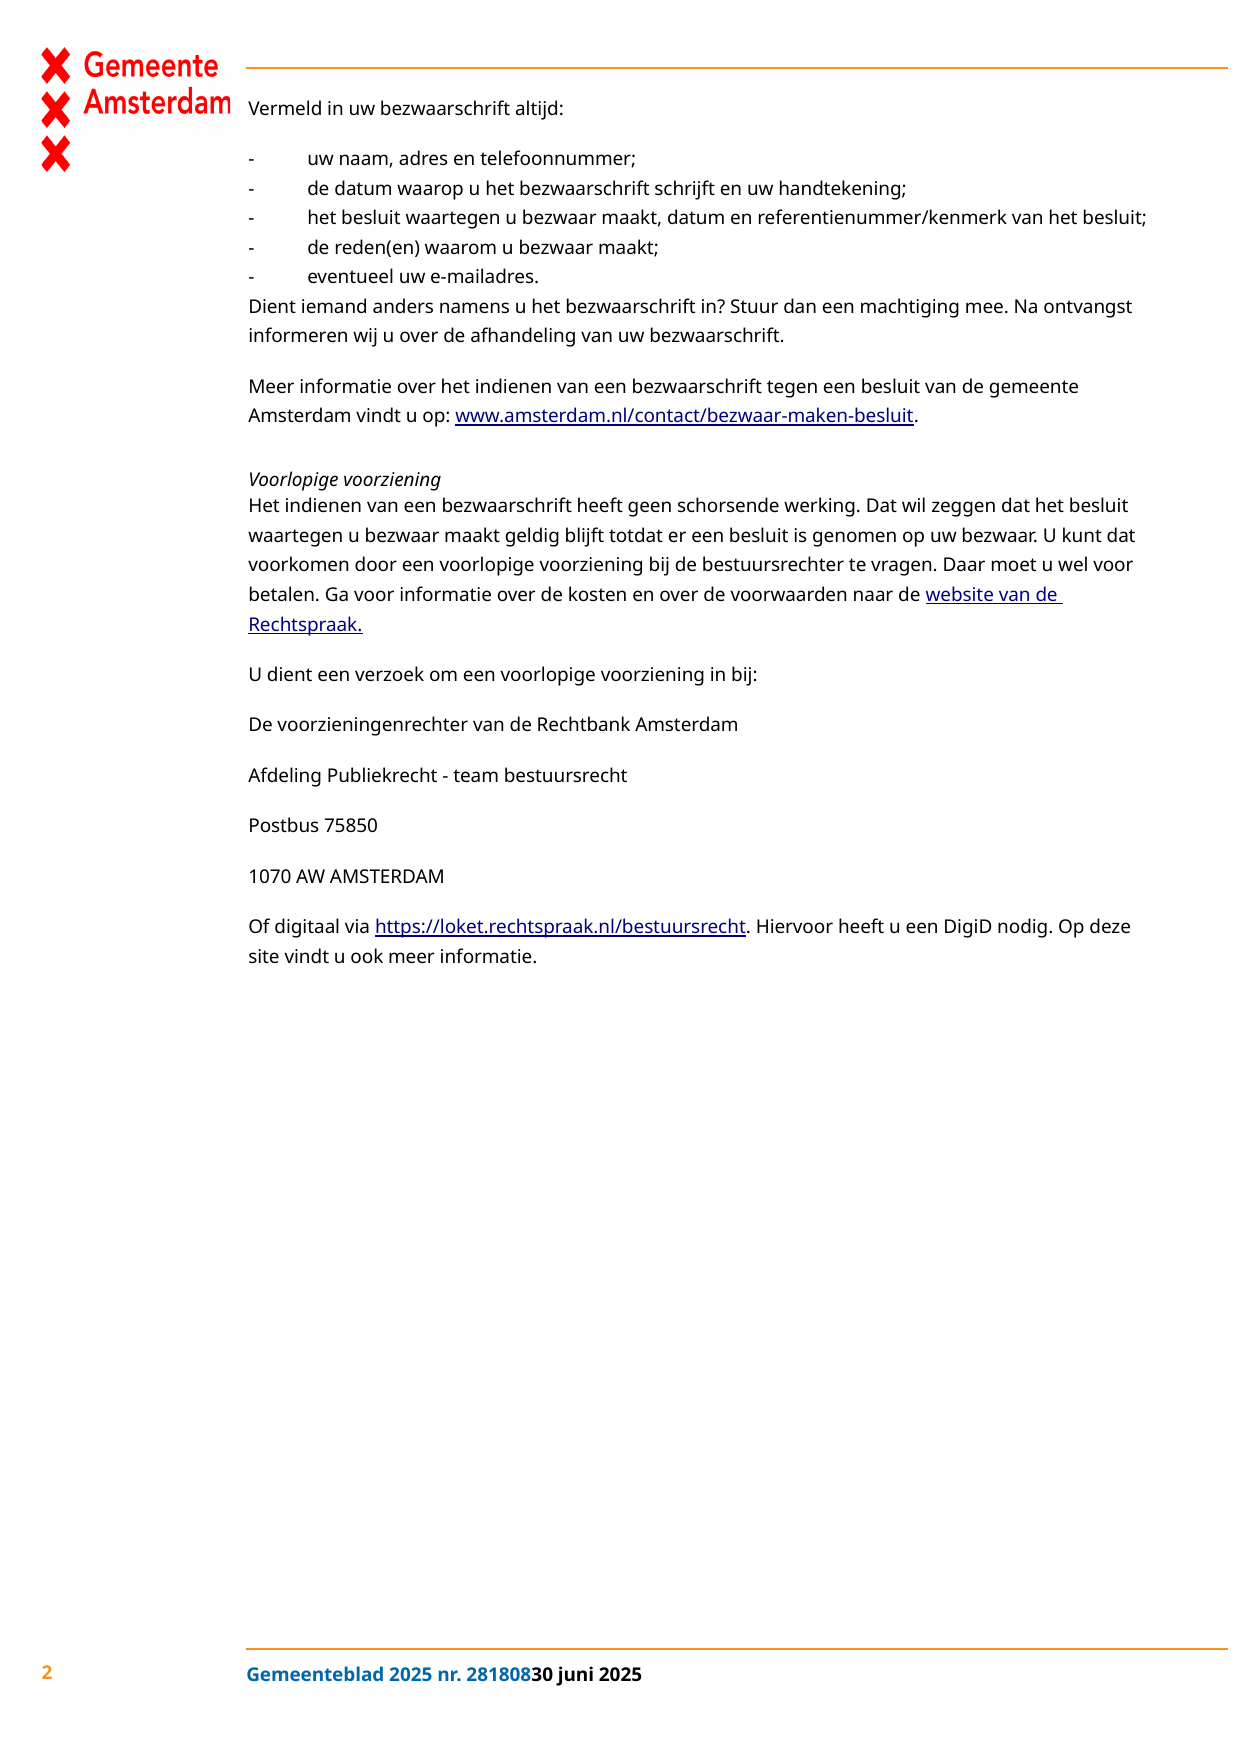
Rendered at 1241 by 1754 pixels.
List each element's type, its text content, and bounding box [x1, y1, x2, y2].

text Of digitaal via https://loket.rechtspraak.nl/bestuursrecht. Hiervoor heeft u een DigiD nodig. Op deze site vindt u ook meer informatie. [248, 913, 1152, 968]
list uw naam, adres en telefoonnummer; [248, 145, 1152, 171]
text 1070 AW AMSTERDAM [248, 863, 1152, 888]
list de datum waarop u het bezwaarschrift schrijft en uw handtekening; [248, 175, 1152, 201]
text De voorzieningenrechter van de Rechtbank Amsterdam [248, 712, 1152, 737]
text Voorlopige voorziening [248, 467, 1152, 492]
text Afdeling Publiekrecht - team bestuursrecht [248, 762, 1152, 788]
text Vermeld in uw bezwaarschrift altijd: [248, 95, 1152, 121]
text Meer informatie over het indienen van een bezwaarschrift tegen een besluit van de gemeente Amsterdam vindt u op: www.amsterdam.nl/contact/bezwaar-maken-besluit. [248, 373, 1152, 428]
text U dient een verzoek om een voorlopige voorziening in bij: [248, 661, 1152, 687]
picture [41, 47, 231, 172]
list het besluit waartegen u bezwaar maakt, datum en referentienummer/kenmerk van het besluit; [248, 204, 1152, 230]
text Het indienen van een bezwaarschrift heeft geen schorsende werking. Dat wil zeggen dat het besluit waartegen u bezwaar maakt geldig blijft totdat er een besluit is genomen op uw bezwaar. U kunt dat voorkomen door een voorlopige voorziening bij de bestuursrechter te vragen. Daar moet u wel voor betalen. Ga voor informatie over de kosten en over de voorwaarden naar de website van de Rechtspraak. [248, 492, 1152, 636]
list de reden(en) waarom u bezwaar maakt; [248, 234, 1152, 260]
list eventueel uw e-mailadres. [248, 263, 1152, 289]
text Dient iemand anders namens u het bezwaarschrift in? Stuur dan een machtiging mee. Na ontvangst informeren wij u over de afhandeling van uw bezwaarschrift. [248, 293, 1152, 348]
text Postbus 75850 [248, 812, 1152, 838]
